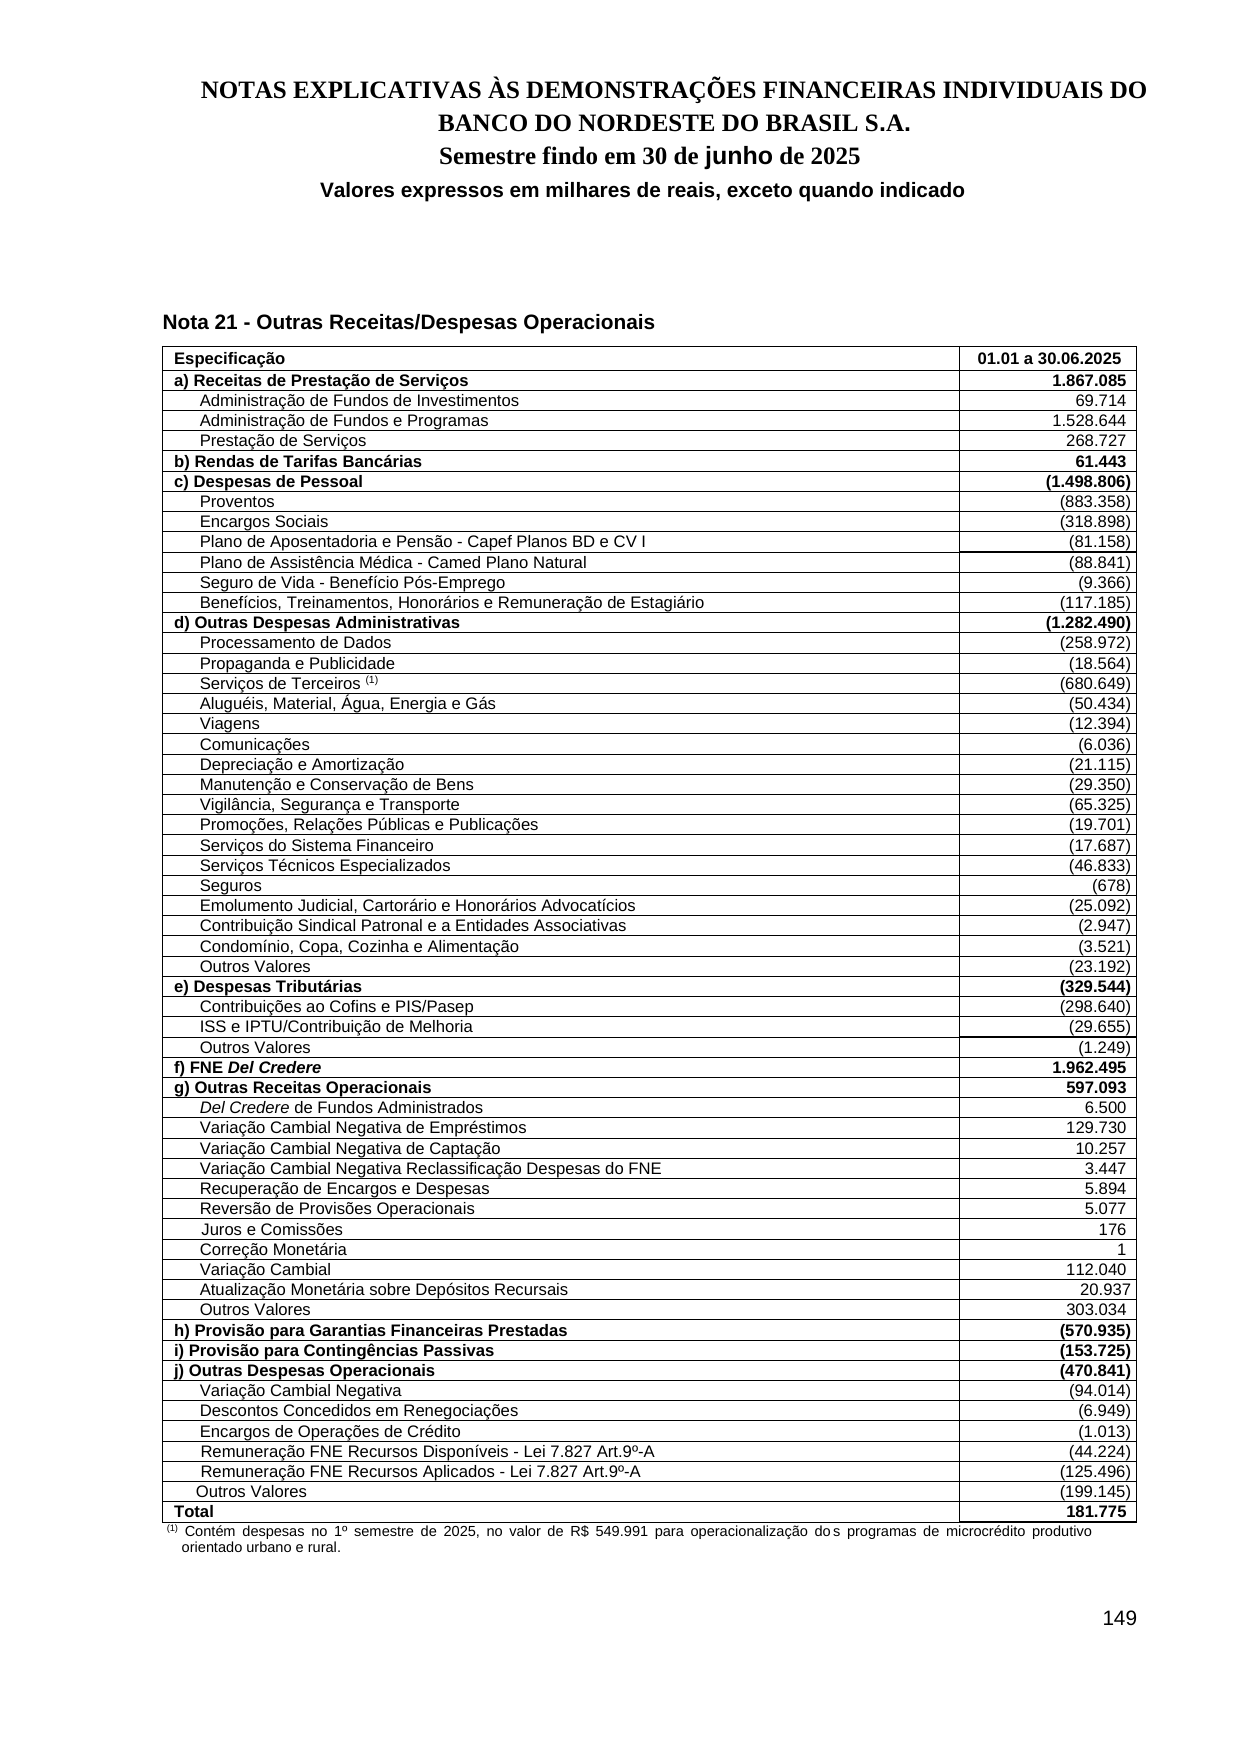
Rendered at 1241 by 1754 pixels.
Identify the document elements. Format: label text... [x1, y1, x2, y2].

table_cell Proventos [163, 492, 959, 511]
table_cell 5.894 [960, 1179, 1136, 1198]
table_cell Descontos Concedidos em Renegociações [163, 1401, 959, 1420]
table_cell (29.655) [960, 1017, 1136, 1036]
table_cell Juros e Comissões [163, 1219, 959, 1238]
table_cell Comunicações [163, 734, 959, 753]
table_header 01.01 a 30.06.2025 [960, 347, 1136, 369]
table_cell (46.833) [960, 856, 1136, 875]
table_cell Encargos de Operações de Crédito [163, 1421, 959, 1441]
table_cell (29.350) [960, 775, 1136, 794]
table_cell Encargos Sociais [163, 512, 959, 531]
table_cell Prestação de Serviços [163, 431, 959, 450]
table_cell Administração de Fundos e Programas [163, 411, 959, 430]
table_cell 112.040 [960, 1260, 1136, 1279]
table_cell Seguro de Vida - Benefício Pós-Emprego [163, 573, 959, 592]
table_cell Variação Cambial Negativa de Captação [163, 1139, 959, 1158]
table_cell (6.036) [960, 734, 1136, 753]
table_cell (25.092) [960, 896, 1136, 915]
table_cell a) Receitas de Prestação de Serviços [163, 371, 959, 390]
table_cell h) Provisão para Garantias Financeiras Prestadas [163, 1320, 959, 1339]
table_cell 1.867.085 [960, 371, 1136, 390]
table_cell Benefícios, Treinamentos, Honorários e Remuneração de Estagiário [163, 593, 959, 612]
table_cell Administração de Fundos de Investimentos [163, 391, 959, 410]
table_cell Remuneração FNE Recursos Disponíveis - Lei 7.827 Art.9º-A [163, 1442, 959, 1461]
table_cell (570.935) [960, 1320, 1136, 1339]
table_cell (298.640) [960, 997, 1136, 1016]
table_cell Outros Valores [163, 1482, 959, 1501]
table_cell i) Provisão para Contingências Passivas [163, 1341, 959, 1360]
table_cell Atualização Monetária sobre Depósitos Recursais [163, 1280, 959, 1299]
table_cell d) Outras Despesas Administrativas [163, 613, 959, 632]
table_cell Serviços Técnicos Especializados [163, 856, 959, 875]
table_cell 69.714 [960, 391, 1136, 410]
table_cell Variação Cambial Negativa Reclassificação Despesas do FNE [163, 1159, 959, 1178]
table_cell (81.158) [960, 532, 1136, 551]
table_cell Aluguéis, Material, Água, Energia e Gás [163, 694, 959, 713]
table_cell (329.544) [960, 977, 1136, 996]
table_cell Condomínio, Copa, Cozinha e Alimentação [163, 936, 959, 956]
table_cell Correção Monetária [163, 1240, 959, 1259]
table_cell 597.093 [960, 1078, 1136, 1097]
table_cell Outros Valores [163, 1038, 959, 1057]
table_cell (1.013) [960, 1421, 1136, 1441]
table_cell (94.014) [960, 1381, 1136, 1400]
table_cell (258.972) [960, 633, 1136, 652]
table_cell Outros Valores [163, 957, 959, 976]
table_cell ISS e IPTU/Contribuição de Melhoria [163, 1017, 959, 1036]
table_cell (50.434) [960, 694, 1136, 713]
table_cell (678) [960, 876, 1136, 895]
table_cell Outros Valores [163, 1300, 959, 1319]
table_cell (318.898) [960, 512, 1136, 531]
table_cell 10.257 [960, 1139, 1136, 1158]
table_cell b) Rendas de Tarifas Bancárias [163, 451, 959, 471]
table_cell 6.500 [960, 1098, 1136, 1117]
table_cell Propaganda e Publicidade [163, 654, 959, 673]
text (1) Contém despesas no 1º semestre de 2025, no valor de R$ 549.991 para operacionalização dos programas de microcrédito produtivo orientado urbano e rural. [167, 1523, 1092, 1556]
table_cell (1.249) [960, 1038, 1136, 1057]
table_cell (199.145) [960, 1482, 1136, 1501]
text Nota 21 - Outras Receitas/Despesas Operacionais [162, 310, 1137, 334]
table_cell Emolumento Judicial, Cartorário e Honorários Advocatícios [163, 896, 959, 915]
table_cell Serviços do Sistema Financeiro [163, 835, 959, 854]
table_cell 268.727 [960, 431, 1136, 450]
table_cell 20.937 [960, 1280, 1136, 1299]
table_cell Contribuições ao Cofins e PIS/Pasep [163, 997, 959, 1016]
table_cell f) FNE Del Credere [163, 1058, 959, 1077]
table_cell Recuperação de Encargos e Despesas [163, 1179, 959, 1198]
table_cell Viagens [163, 714, 959, 733]
table_cell 1.528.644 [960, 411, 1136, 430]
table_cell (12.394) [960, 714, 1136, 733]
table_cell e) Despesas Tributárias [163, 977, 959, 996]
table_cell 1 [960, 1240, 1136, 1259]
table_cell 129.730 [960, 1118, 1136, 1137]
table_cell (21.115) [960, 755, 1136, 774]
table_cell (44.224) [960, 1442, 1136, 1461]
table_cell (125.496) [960, 1462, 1136, 1481]
table_cell Contribuição Sindical Patronal e a Entidades Associativas [163, 916, 959, 935]
table_cell Processamento de Dados [163, 633, 959, 652]
table_cell 176 [960, 1219, 1136, 1238]
table_cell Variação Cambial [163, 1260, 959, 1279]
table_cell (65.325) [960, 795, 1136, 814]
table_cell (19.701) [960, 815, 1136, 834]
table_cell Plano de Assistência Médica - Camed Plano Natural [163, 553, 959, 572]
table_cell Vigilância, Segurança e Transporte [163, 795, 959, 814]
table_cell Plano de Aposentadoria e Pensão - Capef Planos BD e CV I [163, 532, 959, 551]
table_cell (117.185) [960, 593, 1136, 612]
table_cell c) Despesas de Pessoal [163, 472, 959, 491]
table_cell Promoções, Relações Públicas e Publicações [163, 815, 959, 834]
table_cell 5.077 [960, 1199, 1136, 1218]
table_cell (6.949) [960, 1401, 1136, 1420]
table_cell Total [163, 1502, 959, 1521]
table_cell Remuneração FNE Recursos Aplicados - Lei 7.827 Art.9º-A [163, 1462, 959, 1481]
table_cell (9.366) [960, 573, 1136, 592]
table_cell Del Credere de Fundos Administrados [163, 1098, 959, 1117]
table_cell Seguros [163, 876, 959, 895]
table_cell 303.034 [960, 1300, 1136, 1319]
table_cell (3.521) [960, 936, 1136, 956]
table_cell (23.192) [960, 957, 1136, 976]
table_cell 181.775 [960, 1502, 1136, 1521]
table_header Especificação [163, 347, 959, 369]
table_cell (1.498.806) [960, 472, 1136, 491]
table_cell Serviços de Terceiros (1) [163, 674, 959, 693]
table_cell Manutenção e Conservação de Bens [163, 775, 959, 794]
table_cell Reversão de Provisões Operacionais [163, 1199, 959, 1218]
table_cell g) Outras Receitas Operacionais [163, 1078, 959, 1097]
table_cell 1.962.495 [960, 1058, 1136, 1077]
table_cell 61.443 [960, 451, 1136, 471]
table_cell (883.358) [960, 492, 1136, 511]
table_cell (1.282.490) [960, 613, 1136, 632]
table_cell (470.841) [960, 1361, 1136, 1380]
table_cell (88.841) [960, 553, 1136, 572]
table_cell (680.649) [960, 674, 1136, 693]
table_cell Variação Cambial Negativa [163, 1381, 959, 1400]
table_cell Variação Cambial Negativa de Empréstimos [163, 1118, 959, 1137]
table_cell Depreciação e Amortização [163, 755, 959, 774]
table_cell 3.447 [960, 1159, 1136, 1178]
table_cell (2.947) [960, 916, 1136, 935]
table_cell (18.564) [960, 654, 1136, 673]
table_cell (153.725) [960, 1341, 1136, 1360]
table_cell (17.687) [960, 835, 1136, 854]
table_cell j) Outras Despesas Operacionais [163, 1361, 959, 1380]
